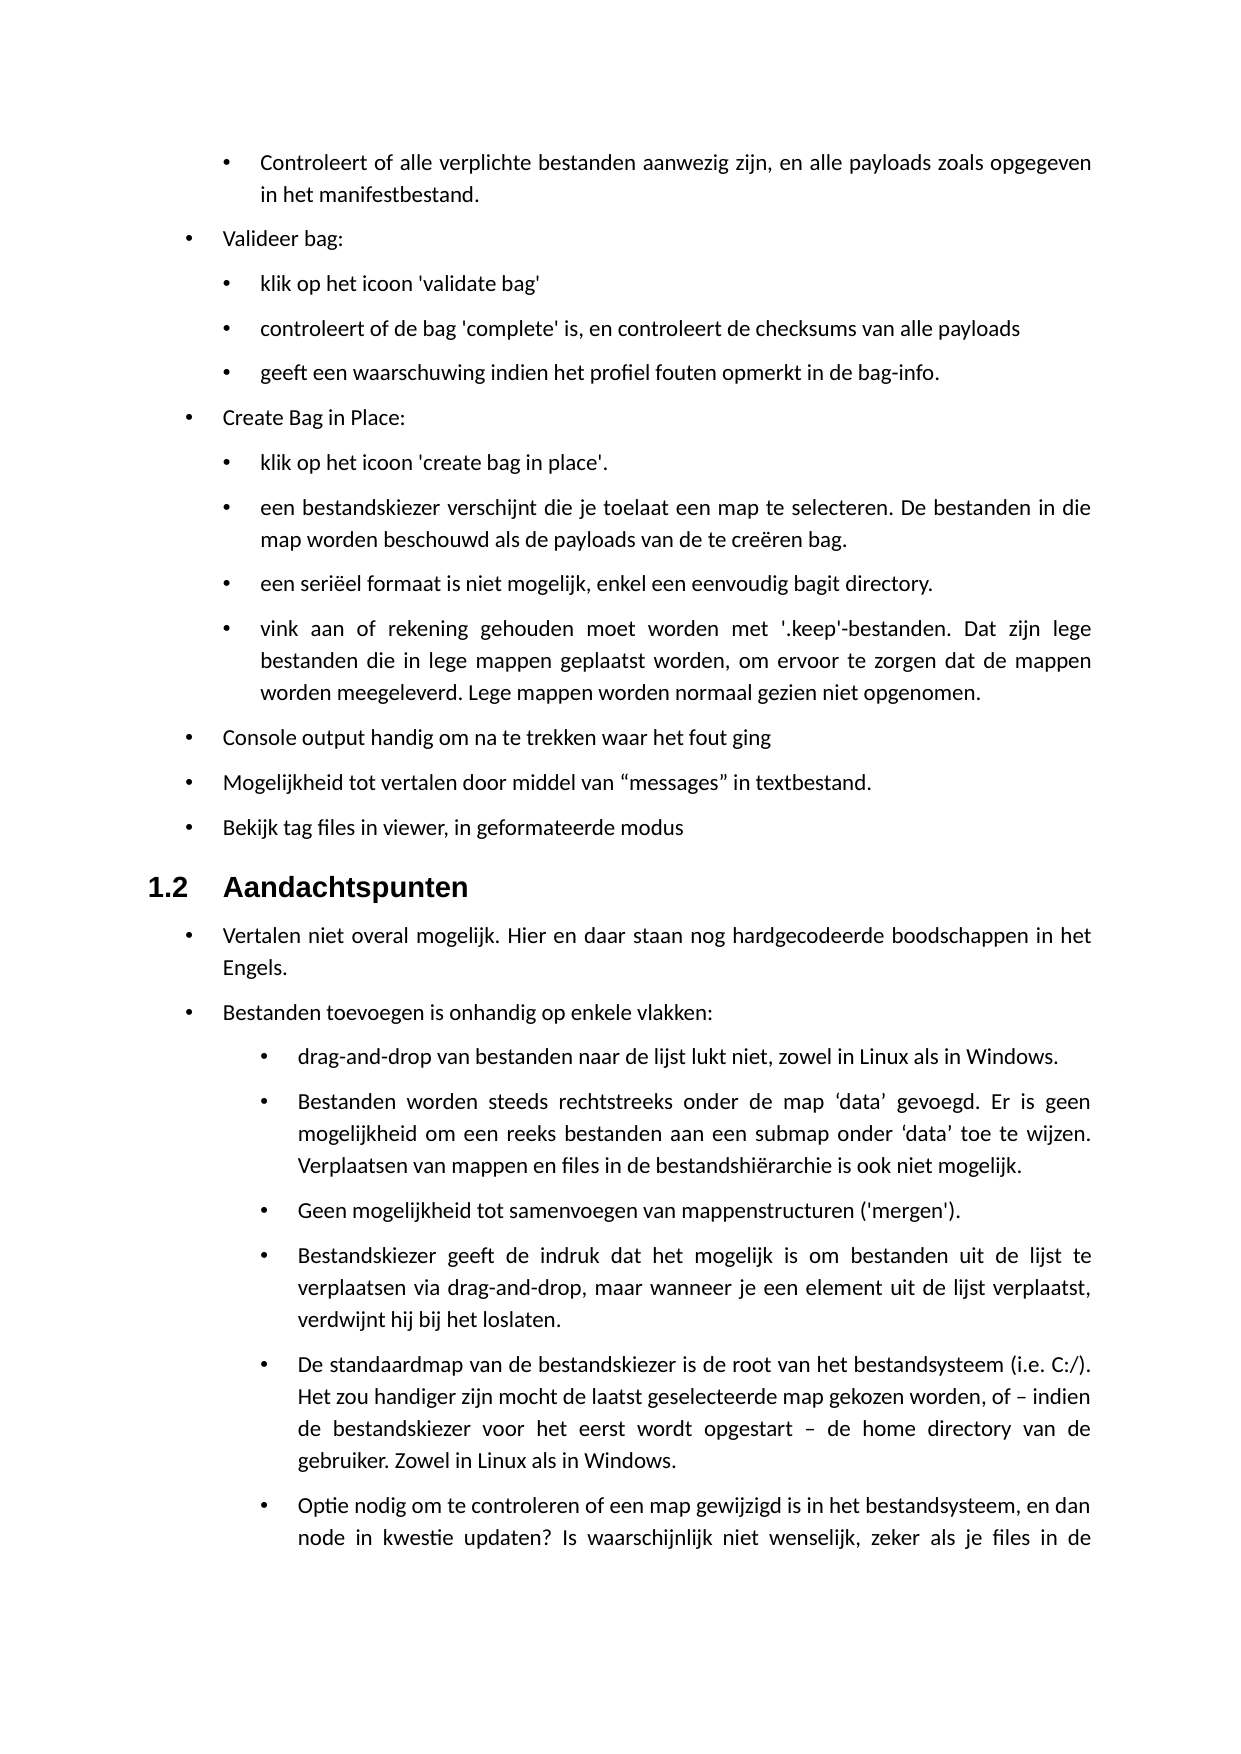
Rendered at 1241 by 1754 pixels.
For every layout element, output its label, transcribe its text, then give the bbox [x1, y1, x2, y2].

list een bestandskiezer verschijnt die je toelaat een map te selecteren. De bestanden in die map worden beschouwd als de payloads van de te creëren bag. [223, 493, 1093, 553]
list Vertalen niet overal mogelijk. Hier en daar staan nog hardgecodeerde boodschappen in het Engels. [185, 921, 1093, 981]
list klik op het icoon 'create bag in place'. [223, 448, 1093, 476]
list Valideer bag: [185, 224, 1093, 252]
list Geen mogelijkheid tot samenvoegen van mappenstructuren ('mergen'). [260, 1196, 1093, 1224]
list klik op het icoon 'validate bag' [223, 269, 1093, 297]
list geeft een waarschuwing indien het profiel fouten opmerkt in de bag-info. [223, 358, 1093, 387]
list Console output handig om na te trekken waar het fout ging [185, 723, 1093, 751]
list controleert of de bag 'complete' is, en controleert de checksums van alle payloads [223, 314, 1093, 342]
subtitle Aandachtspunten [148, 870, 1093, 903]
list een seriëel formaat is niet mogelijk, enkel een eenvoudig bagit directory. [223, 569, 1093, 597]
list Mogelijkheid tot vertalen door middel van “messages” in textbestand. [185, 768, 1093, 796]
list De standaardmap van de bestandskiezer is de root van het bestandsysteem (i.e. C:/). Het zou handiger zijn mocht de laatst geselecteerde map gekozen worden, of – indien de bestandskiezer voor het eerst wordt opgestart – de home directory van de gebruiker. Zowel in Linux als in Windows. [260, 1350, 1093, 1474]
list drag-and-drop van bestanden naar de lijst lukt niet, zowel in Linux als in Windows. [260, 1042, 1093, 1070]
list Create Bag in Place: [185, 403, 1093, 431]
list Optie nodig om te controleren of een map gewijzigd is in het bestandsysteem, en dan node in kwestie updaten? Is waarschijnlijk niet wenselijk, zeker als je files in de [260, 1491, 1093, 1551]
list Controleert of alle verplichte bestanden aanwezig zijn, en alle payloads zoals opgegeven in het manifestbestand. [223, 148, 1093, 208]
list Bekijk tag files in viewer, in geformateerde modus [185, 813, 1093, 841]
list Bestanden worden steeds rechtstreeks onder de map ‘data’ gevoegd. Er is geen mogelijkheid om een reeks bestanden aan een submap onder ‘data’ toe te wijzen. Verplaatsen van mappen en files in de bestandshiërarchie is ook niet mogelijk. [260, 1087, 1093, 1179]
list vink aan of rekening gehouden moet worden met '.keep'-bestanden. Dat zijn lege bestanden die in lege mappen geplaatst worden, om ervoor te zorgen dat de mappen worden meegeleverd. Lege mappen worden normaal gezien niet opgenomen. [223, 614, 1093, 707]
list Bestandskiezer geeft de indruk dat het mogelijk is om bestanden uit de lijst te verplaatsen via drag-and-drop, maar wanneer je een element uit de lijst verplaatst, verdwijnt hij bij het loslaten. [260, 1241, 1093, 1333]
list Bestanden toevoegen is onhandig op enkele vlakken: [185, 998, 1093, 1026]
